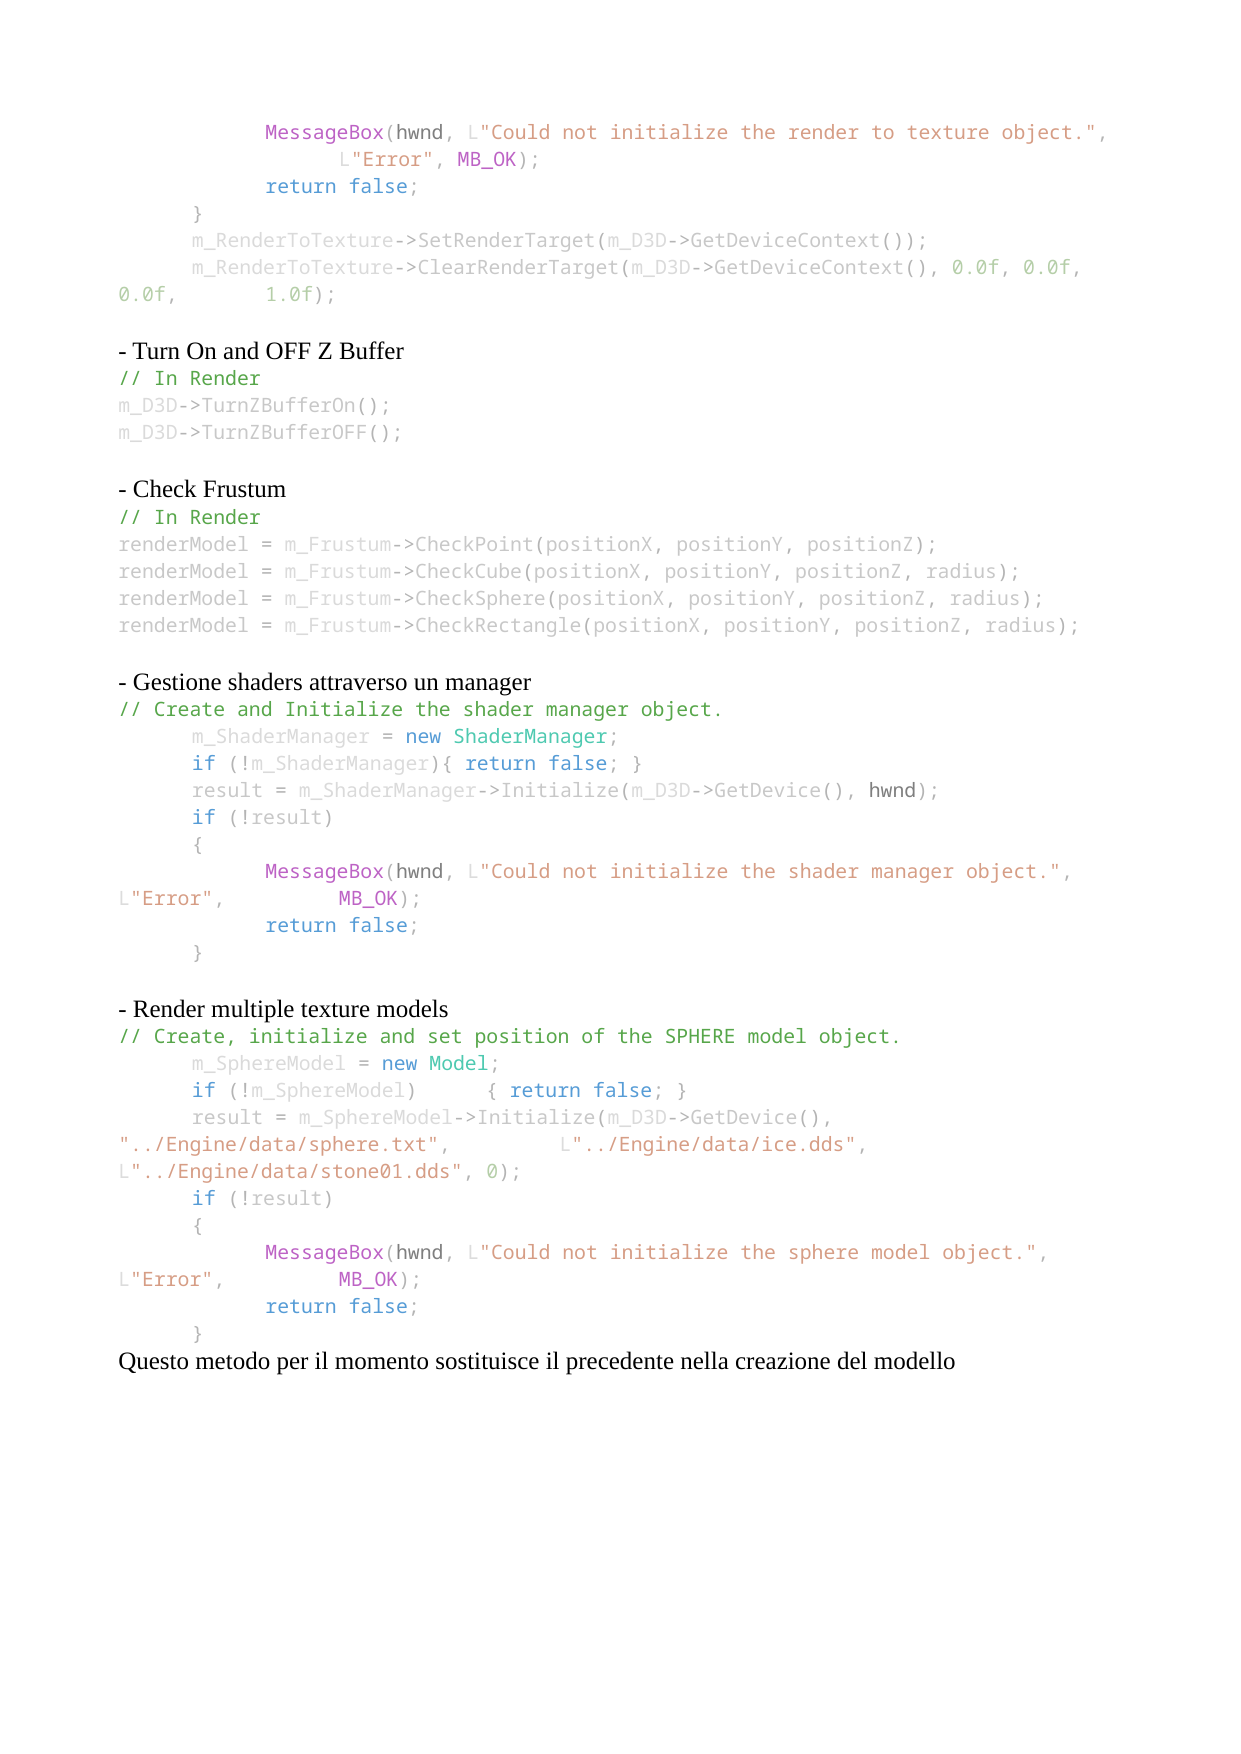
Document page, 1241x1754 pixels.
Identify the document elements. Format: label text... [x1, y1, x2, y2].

text { [118, 830, 1122, 857]
text m_SphereModel = new Model; [118, 1049, 1122, 1077]
text m_D3D->TurnZBufferOFF(); [118, 418, 1122, 445]
text if (!m_ShaderManager){ return false; } [118, 749, 1122, 776]
text return false; [118, 1292, 1122, 1319]
text if (!result) [118, 803, 1122, 830]
text } [118, 938, 1122, 965]
text renderModel = m_Frustum->CheckPoint(positionX, positionY, positionZ); [118, 530, 1122, 557]
text m_ShaderManager = new ShaderManager; [118, 722, 1122, 749]
text result = m_ShaderManager->Initialize(m_D3D->GetDevice(), hwnd); [118, 776, 1122, 803]
text - Render multiple texture models [118, 994, 1122, 1023]
text m_RenderToTexture->SetRenderTarget(m_D3D->GetDeviceContext()); [118, 226, 1122, 253]
text { [118, 1211, 1122, 1238]
text if (!m_SphereModel) { return false; } [118, 1077, 1122, 1103]
text if (!result) [118, 1184, 1122, 1211]
text renderModel = m_Frustum->CheckCube(positionX, positionY, positionZ, radius); [118, 557, 1122, 584]
text } [118, 1319, 1122, 1346]
text return false; [118, 172, 1122, 199]
text - Gestione shaders attraverso un manager [118, 667, 1122, 695]
text MessageBox(hwnd, L"Could not initialize the sphere model object.", L"Error", MB_OK); [118, 1238, 1122, 1292]
text MessageBox(hwnd, L"Could not initialize the shader manager object.", L"Error", MB_OK); [118, 857, 1122, 911]
text - Check Frustum [118, 474, 1122, 503]
text - Turn On and OFF Z Buffer [118, 336, 1122, 364]
text // Create and Initialize the shader manager object. [118, 695, 1122, 722]
text return false; [118, 911, 1122, 938]
text m_D3D->TurnZBufferOn(); [118, 391, 1122, 418]
text // In Render [118, 503, 1122, 530]
text } [118, 199, 1122, 226]
text renderModel = m_Frustum->CheckSphere(positionX, positionY, positionZ, radius); [118, 584, 1122, 611]
text // Create, initialize and set position of the SPHERE model object. [118, 1023, 1122, 1049]
text renderModel = m_Frustum->CheckRectangle(positionX, positionY, positionZ, radius); [118, 611, 1122, 638]
text m_RenderToTexture->ClearRenderTarget(m_D3D->GetDeviceContext(), 0.0f, 0.0f, 0.0f, 1.0f); [118, 253, 1122, 307]
text MessageBox(hwnd, L"Could not initialize the render to texture object.", L"Error", MB_OK); [118, 118, 1122, 172]
text // In Render [118, 364, 1122, 391]
text result = m_SphereModel->Initialize(m_D3D->GetDevice(), "../Engine/data/sphere.txt", L"../Engine/data/ice.dds", L"../Engine/data/stone01.dds", 0); [118, 1103, 1122, 1184]
text Questo metodo per il momento sostituisce il precedente nella creazione del modello [118, 1346, 1122, 1375]
